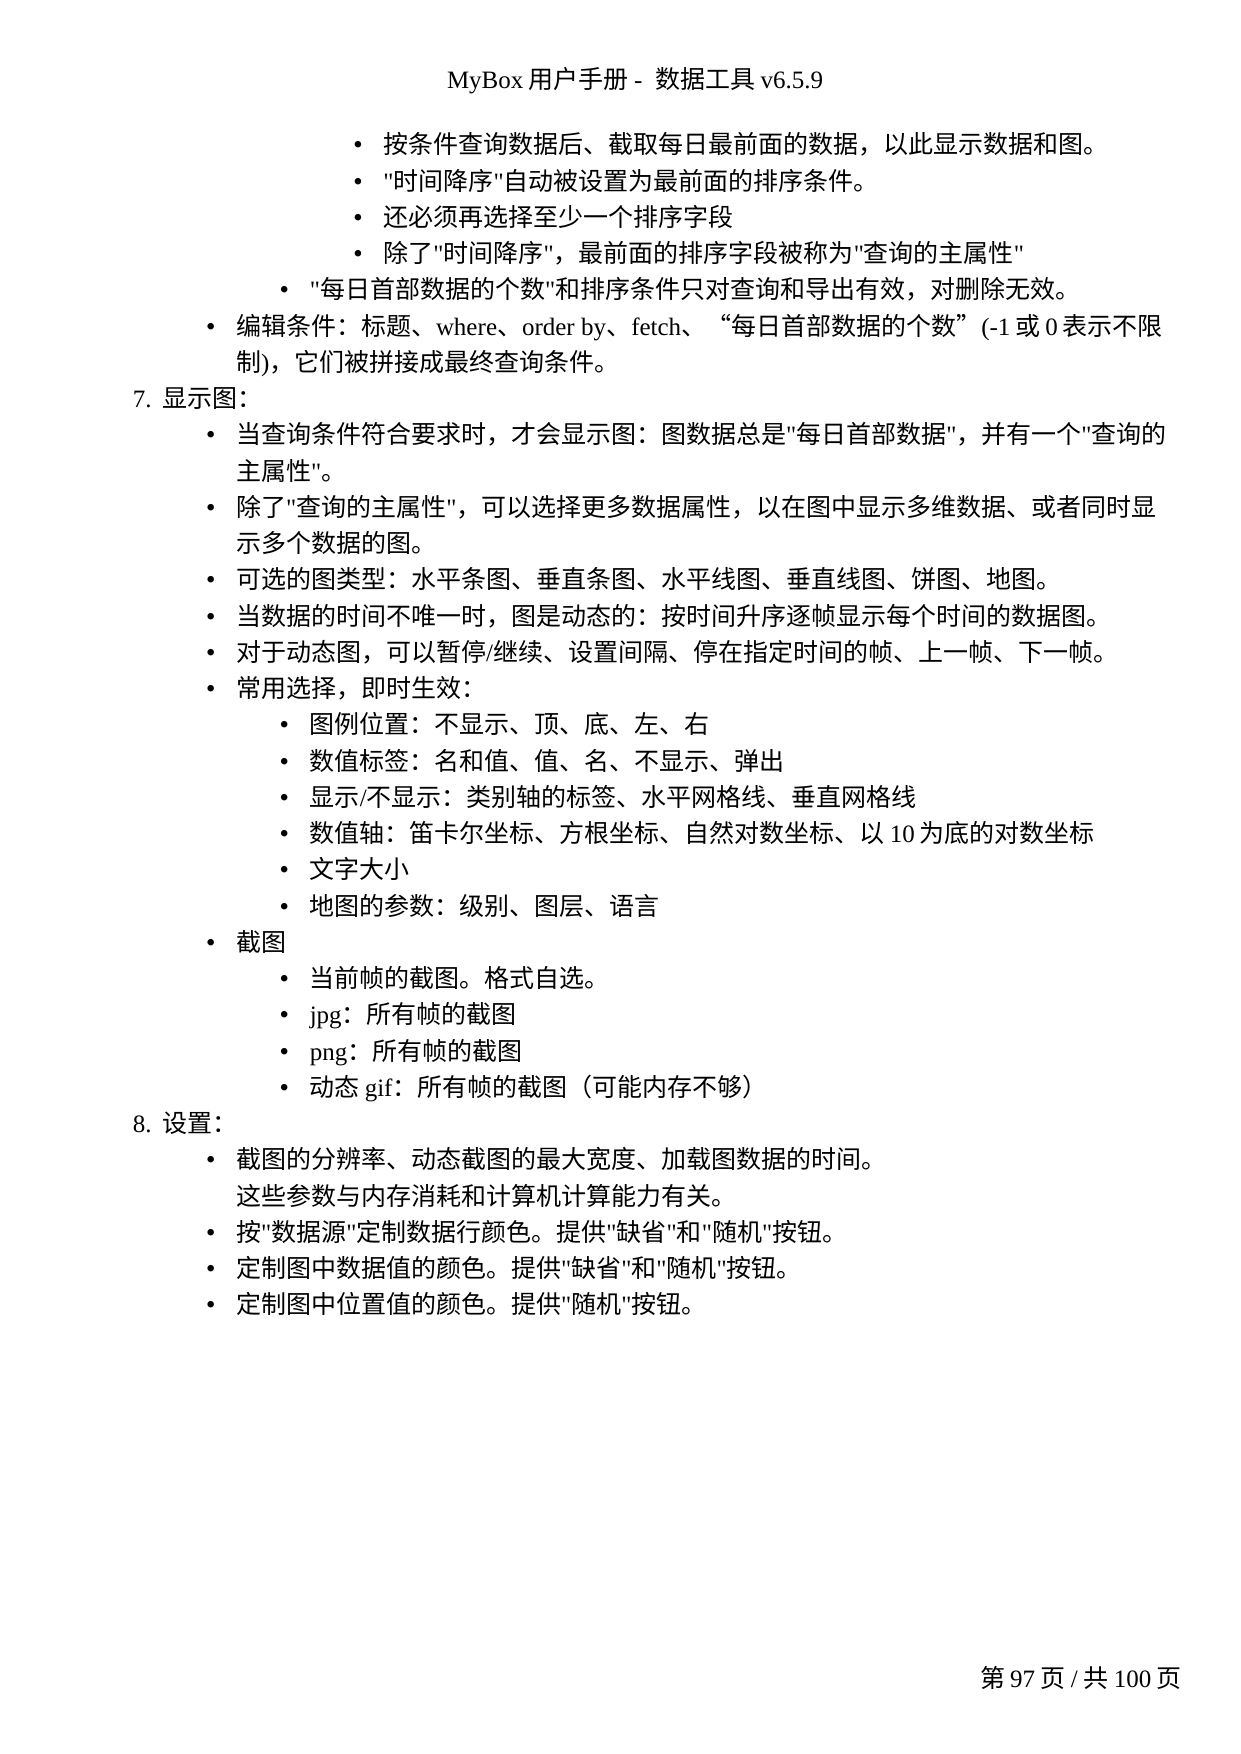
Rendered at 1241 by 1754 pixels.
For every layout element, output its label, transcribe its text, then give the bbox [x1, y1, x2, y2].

list 除了"查询的主属性"，可以选择更多数据属性，以在图中显示多维数据、或者同时显示多个数据的图。 [206, 487, 1181, 560]
list 设置： [133, 1103, 1181, 1140]
list 数值标签：名和值、值、名、不显示、弹出 [280, 741, 1181, 777]
list 当数据的时间不唯一时，图是动态的：按时间升序逐帧显示每个时间的数据图。 [206, 596, 1181, 632]
list 截图的分辨率、动态截图的最大宽度、加载图数据的时间。 这些参数与内存消耗和计算机计算能力有关。 [206, 1140, 1181, 1212]
list 定制图中位置值的颜色。提供"随机"按钮。 [206, 1285, 1181, 1321]
list 显示图： [133, 378, 1181, 415]
list 显示/不显示：类别轴的标签、水平网格线、垂直网格线 [280, 777, 1181, 813]
list png：所有帧的截图 [280, 1031, 1181, 1067]
list 按"数据源"定制数据行颜色。提供"缺省"和"随机"按钮。 [206, 1212, 1181, 1248]
list 常用选择，即时生效： [206, 668, 1181, 705]
list 文字大小 [280, 850, 1181, 886]
list 数值轴：笛卡尔坐标、方根坐标、自然对数坐标、以10为底的对数坐标 [280, 813, 1181, 850]
list 当前帧的截图。格式自选。 [280, 958, 1181, 995]
list 图例位置：不显示、顶、底、左、右 [280, 705, 1181, 741]
list 截图 [206, 922, 1181, 958]
list "每日首部数据的个数"和排序条件只对查询和导出有效，对删除无效。 [280, 270, 1181, 306]
list 可选的图类型：水平条图、垂直条图、水平线图、垂直线图、饼图、地图。 [206, 560, 1181, 596]
list 定制图中数据值的颜色。提供"缺省"和"随机"按钮。 [206, 1248, 1181, 1285]
list 编辑条件：标题、where、order by、fetch、“每日首部数据的个数”(-1或0表示不限制)，它们被拼接成最终查询条件。 [206, 306, 1181, 378]
list jpg：所有帧的截图 [280, 995, 1181, 1031]
list 按条件查询数据后、截取每日最前面的数据，以此显示数据和图。 [354, 125, 1181, 161]
list 动态gif：所有帧的截图（可能内存不够） [280, 1067, 1181, 1103]
list 当查询条件符合要求时，才会显示图：图数据总是"每日首部数据"，并有一个"查询的主属性"。 [206, 415, 1181, 487]
list 地图的参数：级别、图层、语言 [280, 886, 1181, 922]
list 除了"时间降序"，最前面的排序字段被称为"查询的主属性" [354, 233, 1181, 270]
list "时间降序"自动被设置为最前面的排序条件。 [354, 161, 1181, 197]
list 对于动态图，可以暂停/继续、设置间隔、停在指定时间的帧、上一帧、下一帧。 [206, 632, 1181, 668]
list 还必须再选择至少一个排序字段 [354, 197, 1181, 233]
